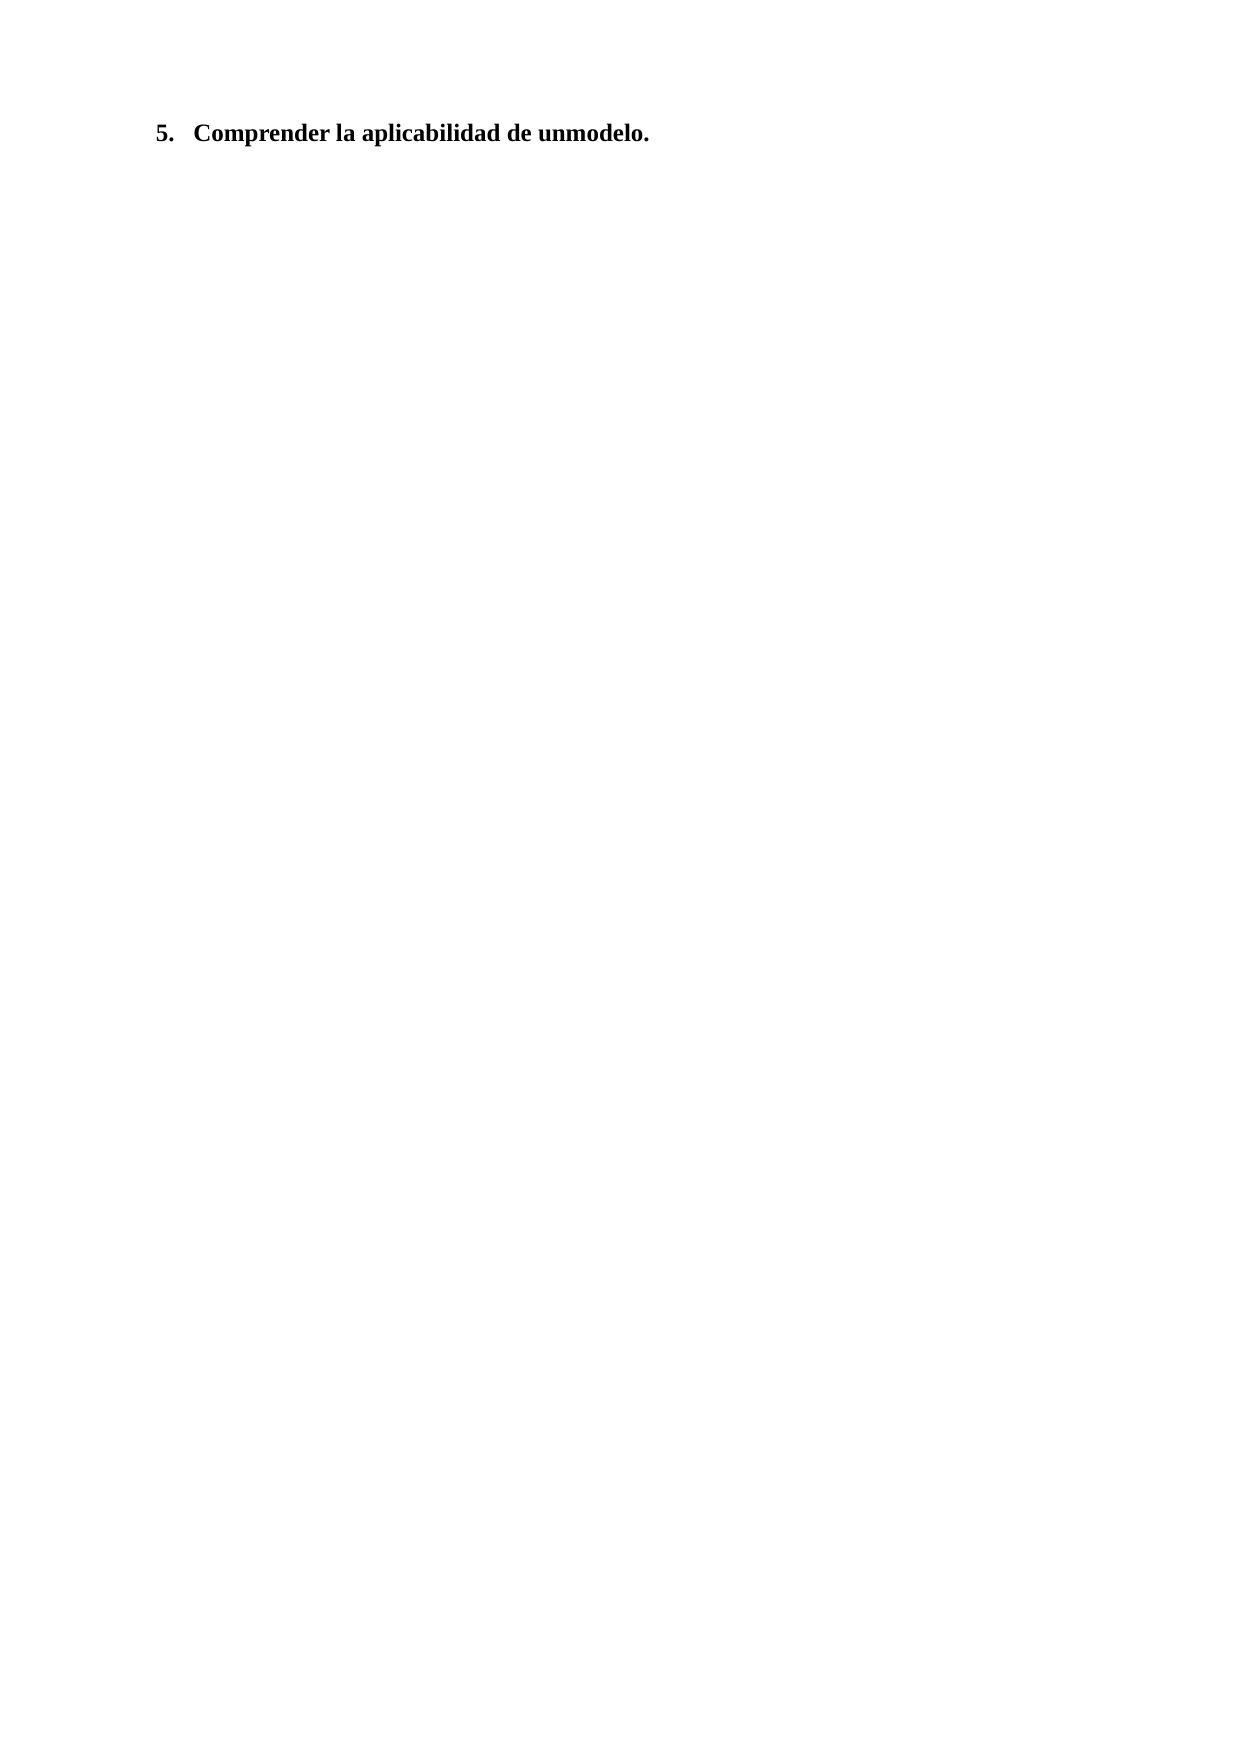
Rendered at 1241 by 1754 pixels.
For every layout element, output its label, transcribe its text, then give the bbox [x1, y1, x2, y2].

list Comprender la aplicabilidad de unmodelo. [156, 118, 1122, 147]
